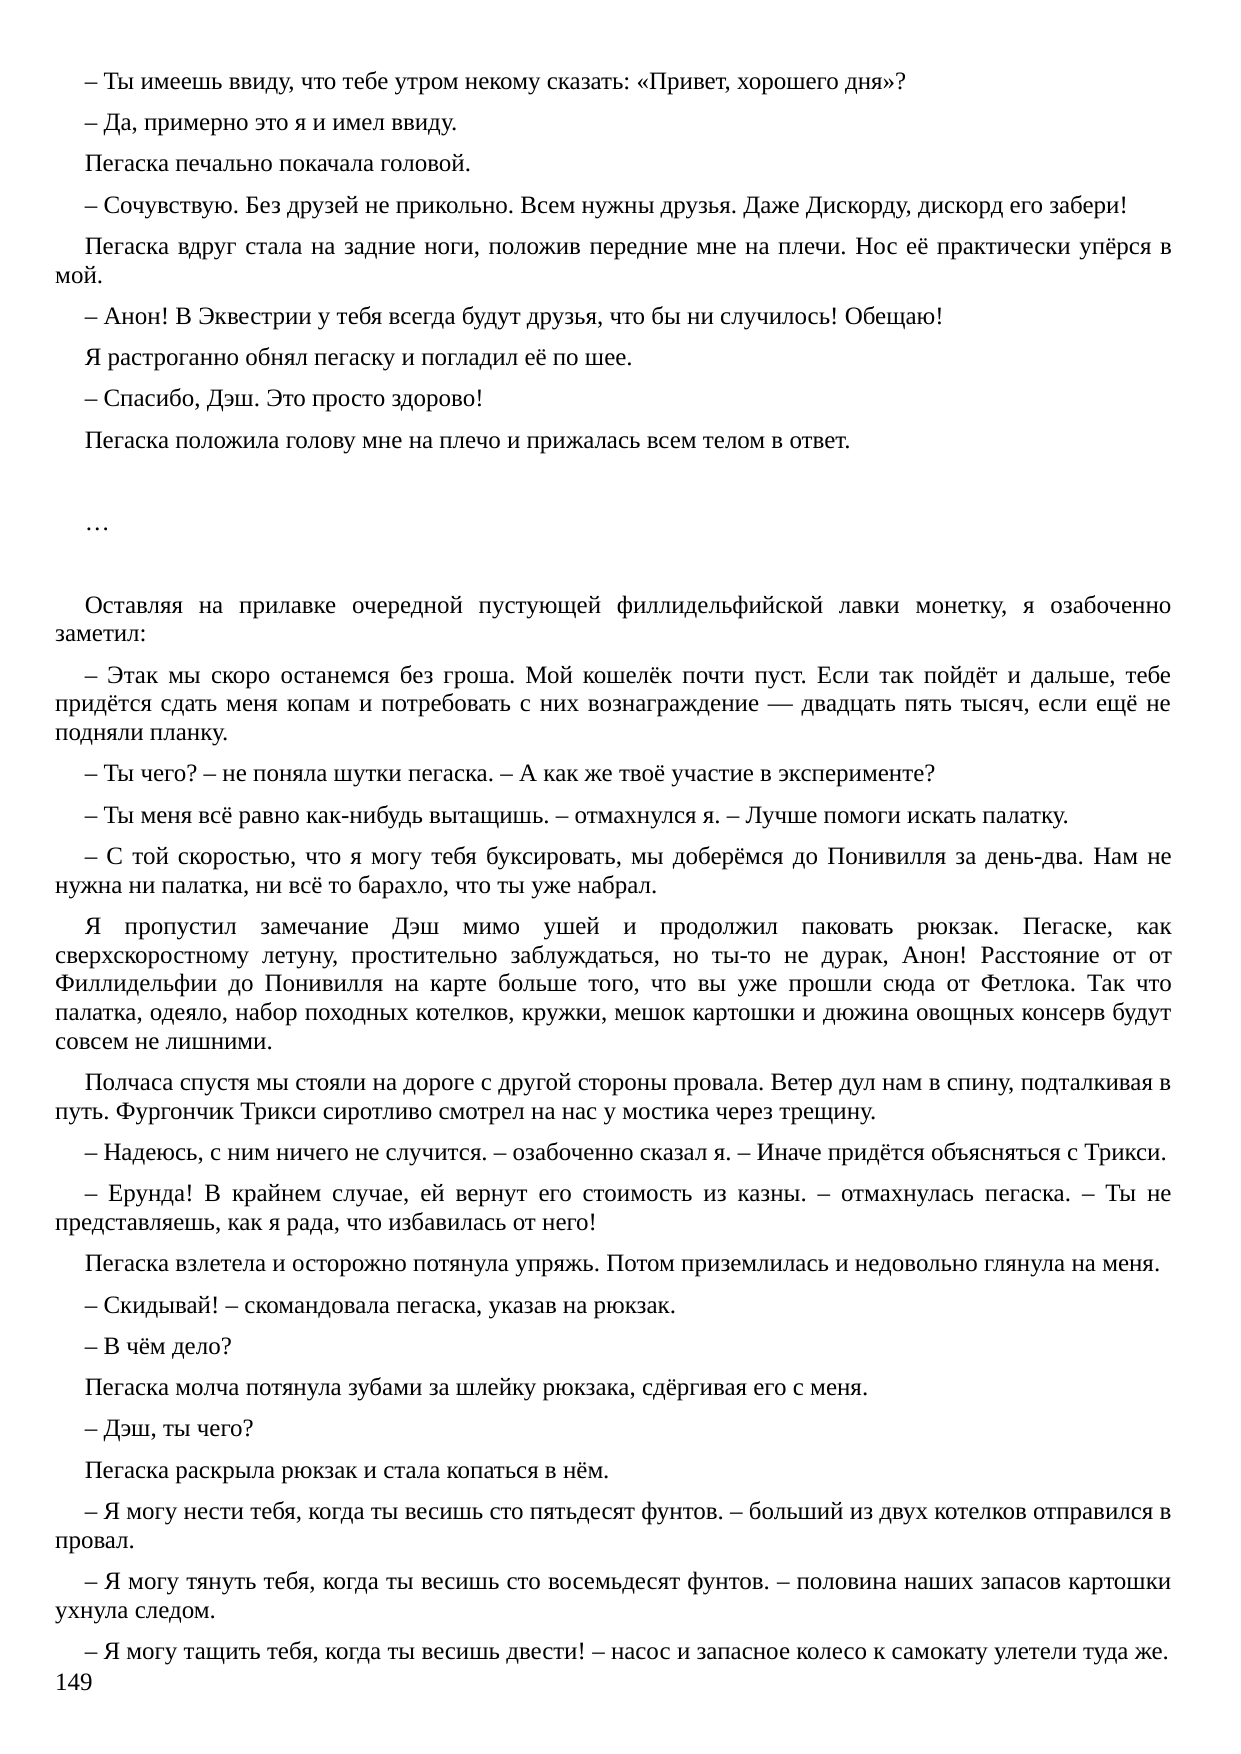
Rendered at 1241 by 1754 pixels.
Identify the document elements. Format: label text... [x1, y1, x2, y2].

text – Ерунда! В крайнем случае, ей вернут его стоимость из казны. – отмахнулась пегаска. – Ты не представляешь, как я рада, что избавилась от него! [55, 1178, 1173, 1236]
text – Скидывай! – скомандовала пегаска, указав на рюкзак. [55, 1290, 1173, 1318]
text – Я могу тянуть тебя, когда ты весишь сто восемьдесят фунтов. – половина наших запасов картошки ухнула следом. [55, 1566, 1173, 1623]
text – С той скоростью, что я могу тебя буксировать, мы доберёмся до Понивилля за день-два. Нам не нужна ни палатка, ни всё то барахло, что ты уже набрал. [55, 841, 1173, 898]
text Пегаска молча потянула зубами за шлейку рюкзака, сдёргивая его с меня. [55, 1372, 1173, 1401]
text – Ты меня всё равно как-нибудь вытащишь. – отмахнулся я. – Лучше помоги искать палатку. [55, 800, 1173, 828]
text Пегаска взлетела и осторожно потянула упряжь. Потом приземлилась и недовольно глянула на меня. [55, 1248, 1173, 1277]
text … [55, 507, 1173, 536]
text Пегаска вдруг стала на задние ноги, положив передние мне на плечи. Нос её практически упёрся в мой. [55, 231, 1173, 288]
text Пегаска положила голову мне на плечо и прижалась всем телом в ответ. [55, 425, 1173, 453]
text – Спасибо, Дэш. Это просто здорово! [55, 383, 1173, 412]
text – Анон! В Эквестрии у тебя всегда будут друзья, что бы ни случилось! Обещаю! [55, 301, 1173, 330]
text – Надеюсь, с ним ничего не случится. – озабоченно сказал я. – Иначе придётся объясняться с Трикси. [55, 1137, 1173, 1166]
text Полчаса спустя мы стояли на дороге с другой стороны провала. Ветер дул нам в спину, подталкивая в путь. Фургончик Трикси сиротливо смотрел на нас у мостика через трещину. [55, 1067, 1173, 1125]
text Пегаска раскрыла рюкзак и стала копаться в нём. [55, 1455, 1173, 1483]
text – Ты чего? – не поняла шутки пегаска. – А как же твоё участие в эксперименте? [55, 758, 1173, 787]
text Оставляя на прилавке очередной пустующей филлидельфийской лавки монетку, я озабоченно заметил: [55, 590, 1173, 647]
text Я пропустил замечание Дэш мимо ушей и продолжил паковать рюкзак. Пегаске, как сверхскоростному летуну, простительно заблуждаться, но ты-то не дурак, Анон! Расстояние от от Филлидельфии до Понивилля на карте больше того, что вы уже прошли сюда от Фетлока. Так что палатка, одеяло, набор походных котелков, кружки, мешок картошки и дюжина овощных консерв будут совсем не лишними. [55, 911, 1173, 1055]
text – Этак мы скоро останемся без гроша. Мой кошелёк почти пуст. Если так пойдёт и дальше, тебе придётся сдать меня копам и потребовать с них вознаграждение — двадцать пять тысяч, если ещё не подняли планку. [55, 660, 1173, 746]
text Пегаска печально покачала головой. [55, 148, 1173, 177]
text Я растроганно обнял пегаску и погладил её по шее. [55, 342, 1173, 371]
text – Я могу нести тебя, когда ты весишь сто пятьдесят фунтов. – больший из двух котелков отправился в провал. [55, 1496, 1173, 1553]
text – Я могу тащить тебя, когда ты весишь двести! – насос и запасное колесо к самокату улетели туда же. [55, 1636, 1173, 1665]
text – Да, примерно это я и имел ввиду. [55, 107, 1173, 136]
text – Сочувствую. Без друзей не прикольно. Всем нужны друзья. Даже Дискорду, дискорд его забери! [55, 190, 1173, 218]
text – В чём дело? [55, 1331, 1173, 1360]
text – Ты имеешь ввиду, что тебе утром некому сказать: «Привет, хорошего дня»? [55, 66, 1173, 95]
text – Дэш, ты чего? [55, 1413, 1173, 1442]
